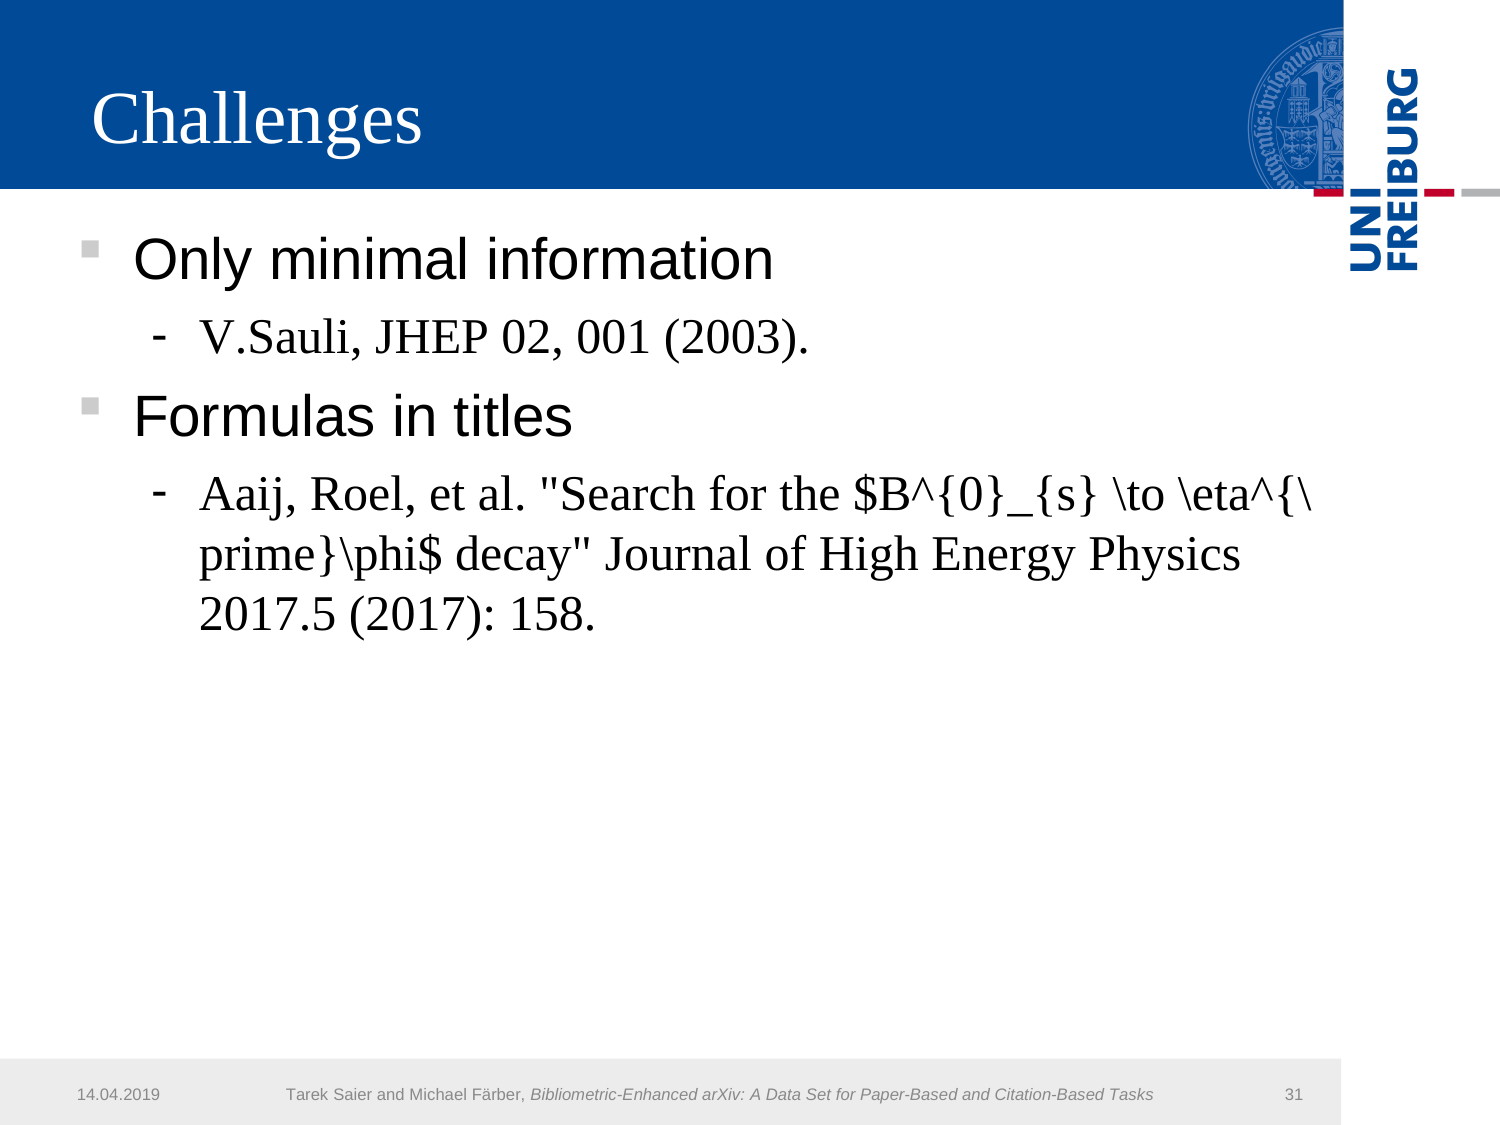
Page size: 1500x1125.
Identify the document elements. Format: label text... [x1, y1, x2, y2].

picture [0, 0, 1500, 271]
list Only minimal information V.Sauli, JHEP 02, 001 (2003). Formulas in titles Aaij, Roel, et al. "Search for the $B^{0}_{s} \to \eta^{\prime}\phi$ decay" Journal of High Energy Physics 2017.5 (2017): 158. [76, 221, 1341, 1009]
title Challenges [76, 49, 1235, 178]
